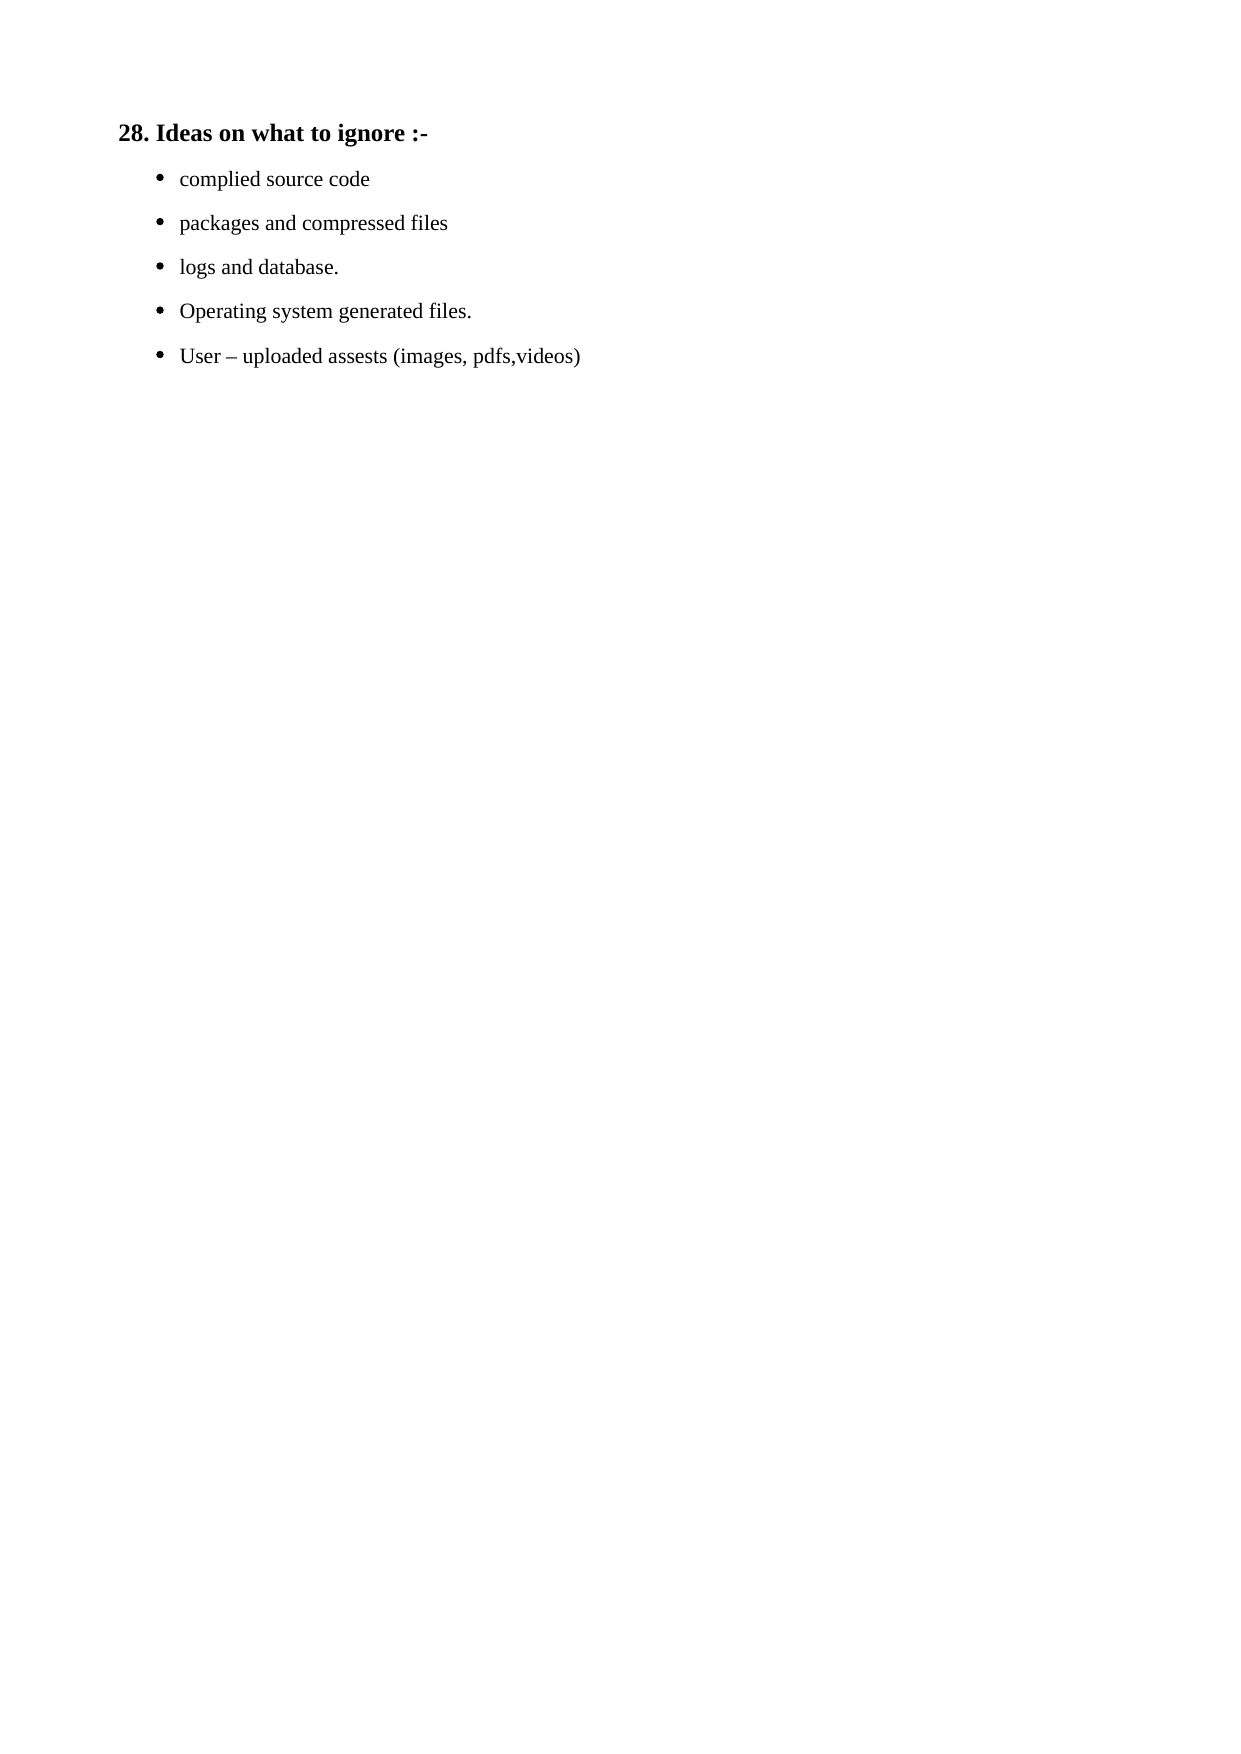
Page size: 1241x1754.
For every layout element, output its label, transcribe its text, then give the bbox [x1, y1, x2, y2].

list complied source code [156, 166, 1122, 192]
list User – uploaded assests (images, pdfs,videos) [156, 343, 1122, 369]
list packages and compressed files [156, 210, 1122, 236]
text 28. Ideas on what to ignore :- [118, 118, 1122, 147]
list logs and database. [156, 254, 1122, 280]
list Operating system generated files. [156, 298, 1122, 324]
